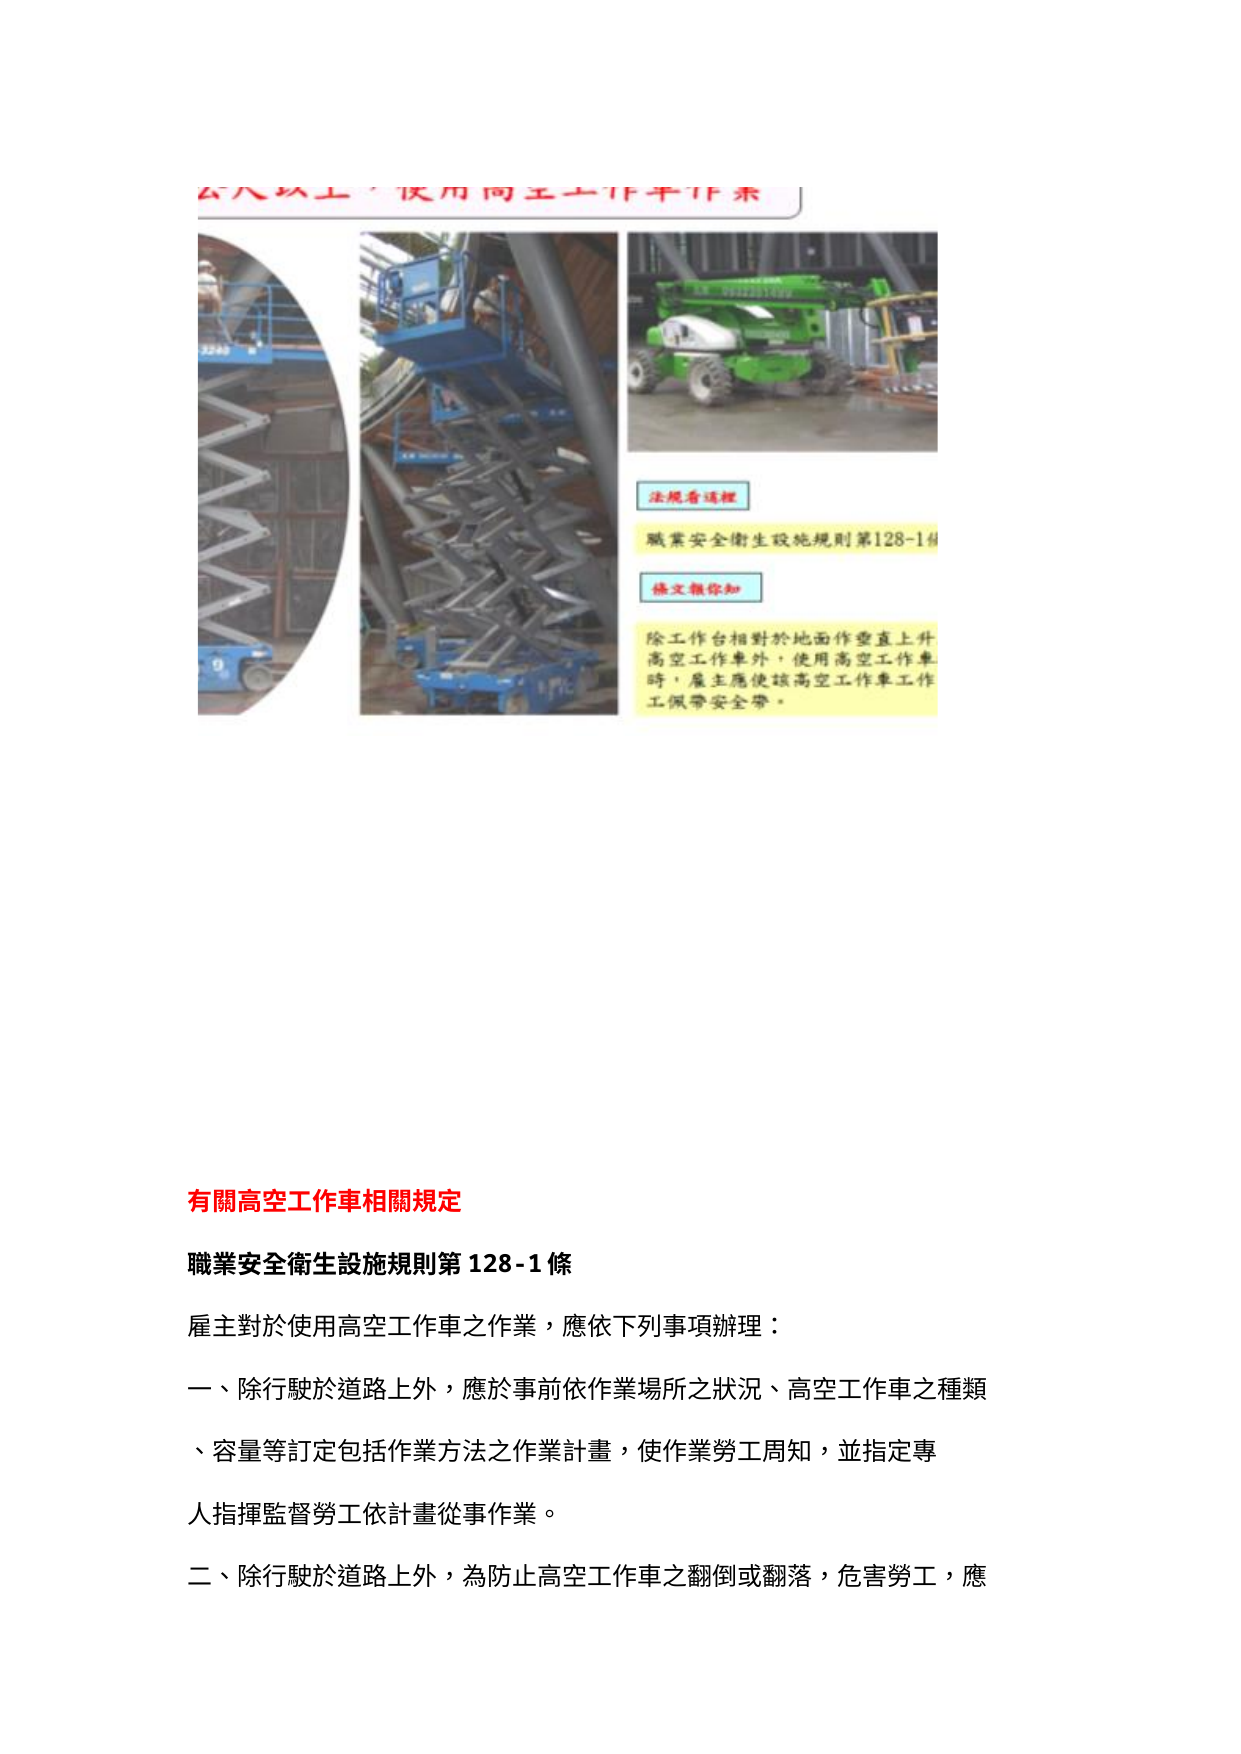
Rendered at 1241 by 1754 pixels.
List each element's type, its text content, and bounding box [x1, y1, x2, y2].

text 有關高空工作車相關規定 [187, 1158, 1053, 1221]
text 職業安全衛生設施規則第128-1條 [187, 1221, 1053, 1283]
text 一、除行駛於道路上外，應於事前依作業場所之狀況、高空工作車之種類 [187, 1346, 1053, 1408]
text 雇主對於使用高空工作車之作業，應依下列事項辦理： [187, 1283, 1053, 1346]
text 、容量等訂定包括作業方法之作業計畫，使作業勞工周知，並指定專 [187, 1408, 1053, 1471]
text 二、除行駛於道路上外，為防止高空工作車之翻倒或翻落，危害勞工，應 [187, 1533, 1053, 1596]
text 人指揮監督勞工依計畫從事作業。 [187, 1471, 1053, 1533]
